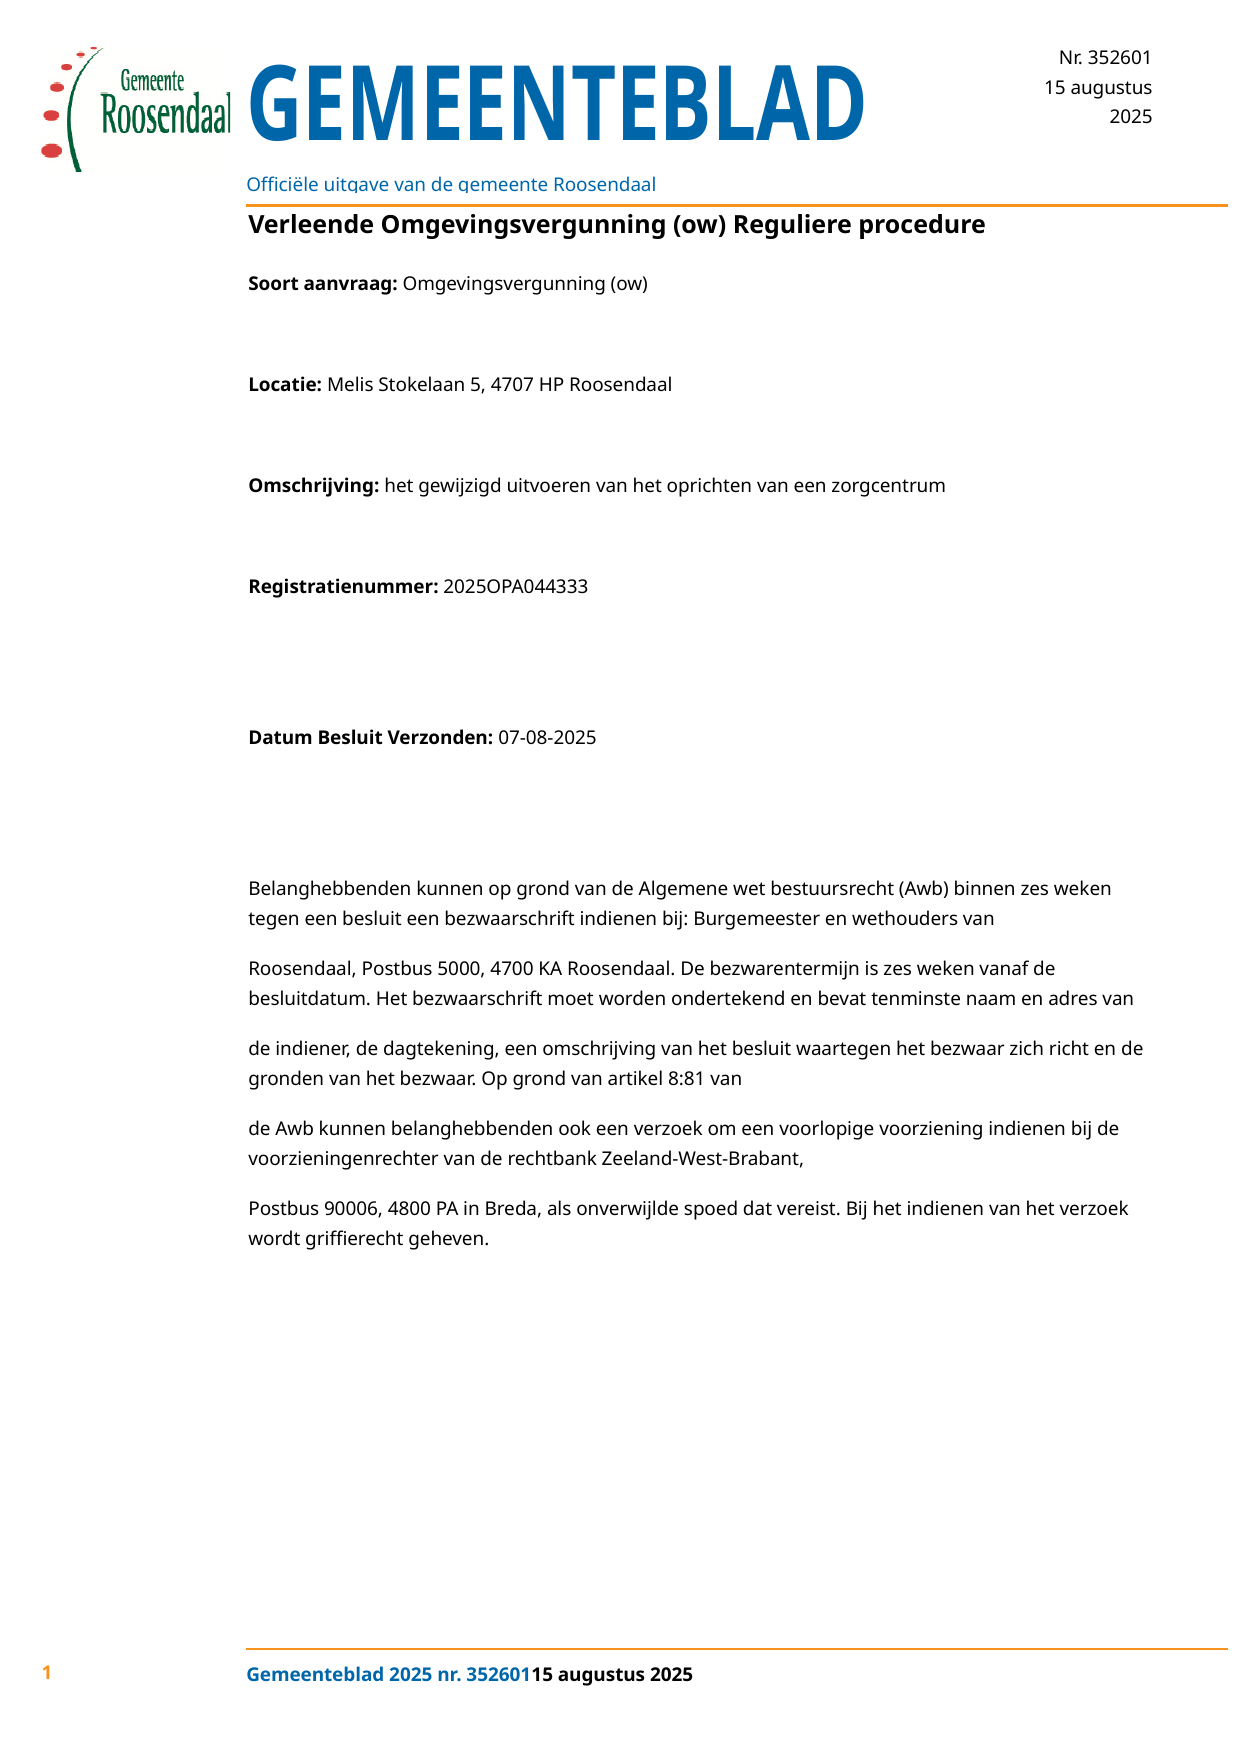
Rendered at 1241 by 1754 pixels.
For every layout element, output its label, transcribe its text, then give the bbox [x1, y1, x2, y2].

text Belanghebbenden kunnen op grond van de Algemene wet bestuursrecht (Awb) binnen zes weken tegen een besluit een bezwaarschrift indienen bij: Burgemeester en wethouders van [248, 875, 1152, 931]
text Datum Besluit Verzonden: 07-08-2025 [248, 724, 1152, 750]
text Postbus 90006, 4800 PA in Breda, als onverwijlde spoed dat vereist. Bij het indienen van het verzoek wordt griffierecht geheven. [248, 1195, 1152, 1251]
text Soort aanvraag: Omgevingsvergunning (ow) [248, 270, 1152, 296]
text Omschrijving: het gewijzigd uitvoeren van het oprichten van een zorgcentrum [248, 472, 1152, 498]
text Roosendaal, Postbus 5000, 4700 KA Roosendaal. De bezwarentermijn is zes weken vanaf de besluitdatum. Het bezwaarschrift moet worden ondertekend en bevat tenminste naam en adres van [248, 955, 1152, 1011]
text Locatie: Melis Stokelaan 5, 4707 HP Roosendaal [248, 371, 1152, 397]
text de indiener, de dagtekening, een omschrijving van het besluit waartegen het bezwaar zich richt en de gronden van het bezwaar. Op grond van artikel 8:81 van [248, 1035, 1152, 1091]
text de Awb kunnen belanghebbenden ook een verzoek om een voorlopige voorziening indienen bij de voorzieningenrechter van de rechtbank Zeeland-West-Brabant, [248, 1115, 1152, 1171]
text Verleende Omgevingsvergunning (ow) Reguliere procedure [248, 207, 1152, 241]
text Registratienummer: 2025OPA044333 [248, 573, 1152, 598]
picture [41, 47, 231, 172]
